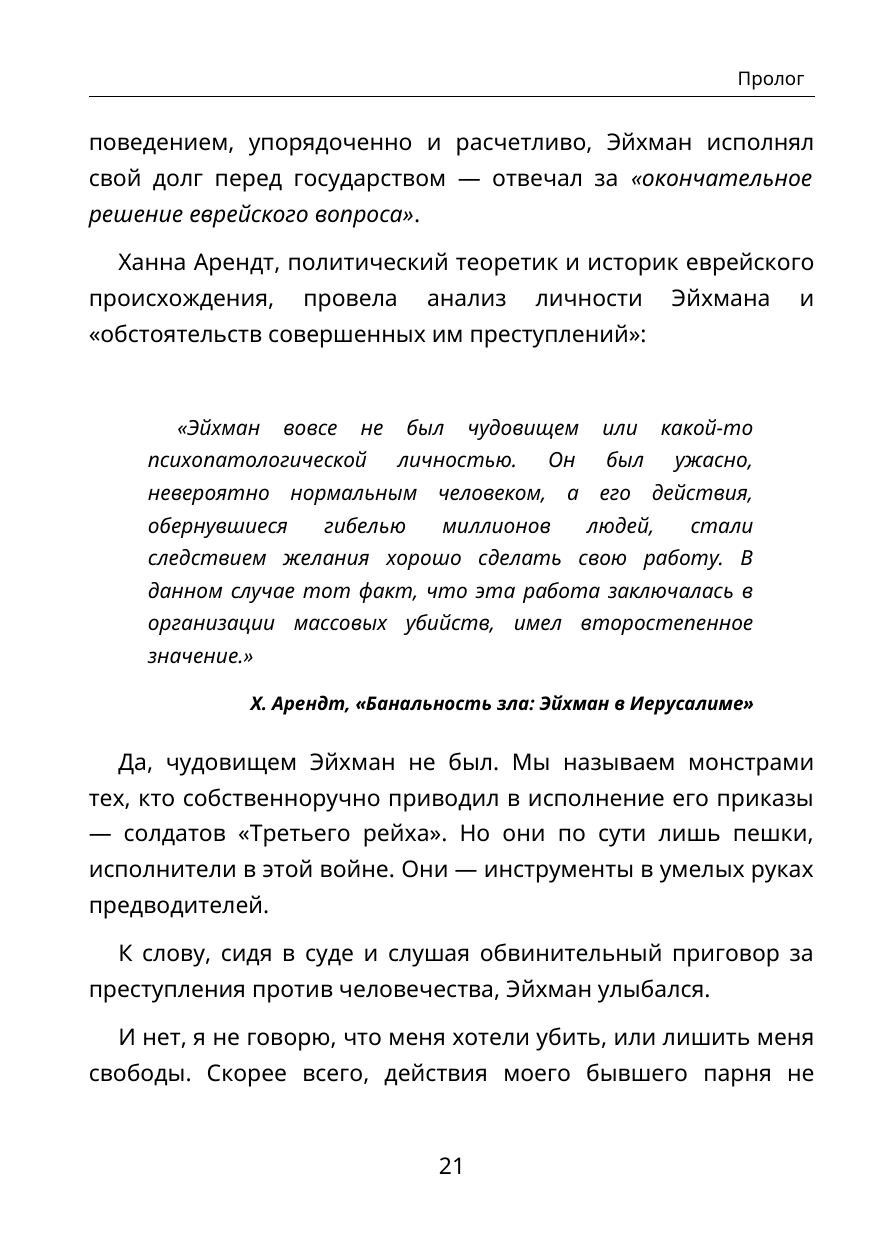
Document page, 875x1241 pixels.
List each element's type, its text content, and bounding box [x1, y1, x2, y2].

text поведением, упорядоченно и расчетливо, Эйхман исполнял свой долг перед государством — отвечал за «окончательное решение еврейского вопроса». [88, 126, 815, 229]
text Х. Арендт, «Банальность зла: Эйхман в Иерусалиме» [148, 686, 756, 716]
text Ханна Арендт, политический теоретик и историк еврейского происхождения, провела анализ личности Эйхмана и «обстоятельств совершенных им преступлений»: [88, 246, 815, 349]
text Да, чудовищем Эйхман не был. Мы называем монстрами тех, кто собственноручно приводил в исполнение его приказы — солдатов «Третьего рейха». Но они по сути лишь пешки, исполнители в этой войне. Они — инструменты в умелых руках предводителей. [88, 746, 815, 921]
text И нет, я не говорю, что меня хотели убить, или лишить меня свободы. Скорее всего, действия моего бывшего парня не [88, 1021, 815, 1088]
text «Эйхман вовсе не был чудовищем или какой-то психопатологической личностью. Он был ужасно, невероятно нормальным человеком, а его действия, обернувшиеся гибелью миллионов людей, стали следствием желания хорошо сделать свою работу. В данном случае тот факт, что эта работа заключалась в организации массовых убийств, имел второстепенное значение.» [148, 413, 756, 669]
text К слову, сидя в суде и слушая обвинительный приговор за преступления против человечества, Эйхман улыбался. [88, 937, 815, 1004]
